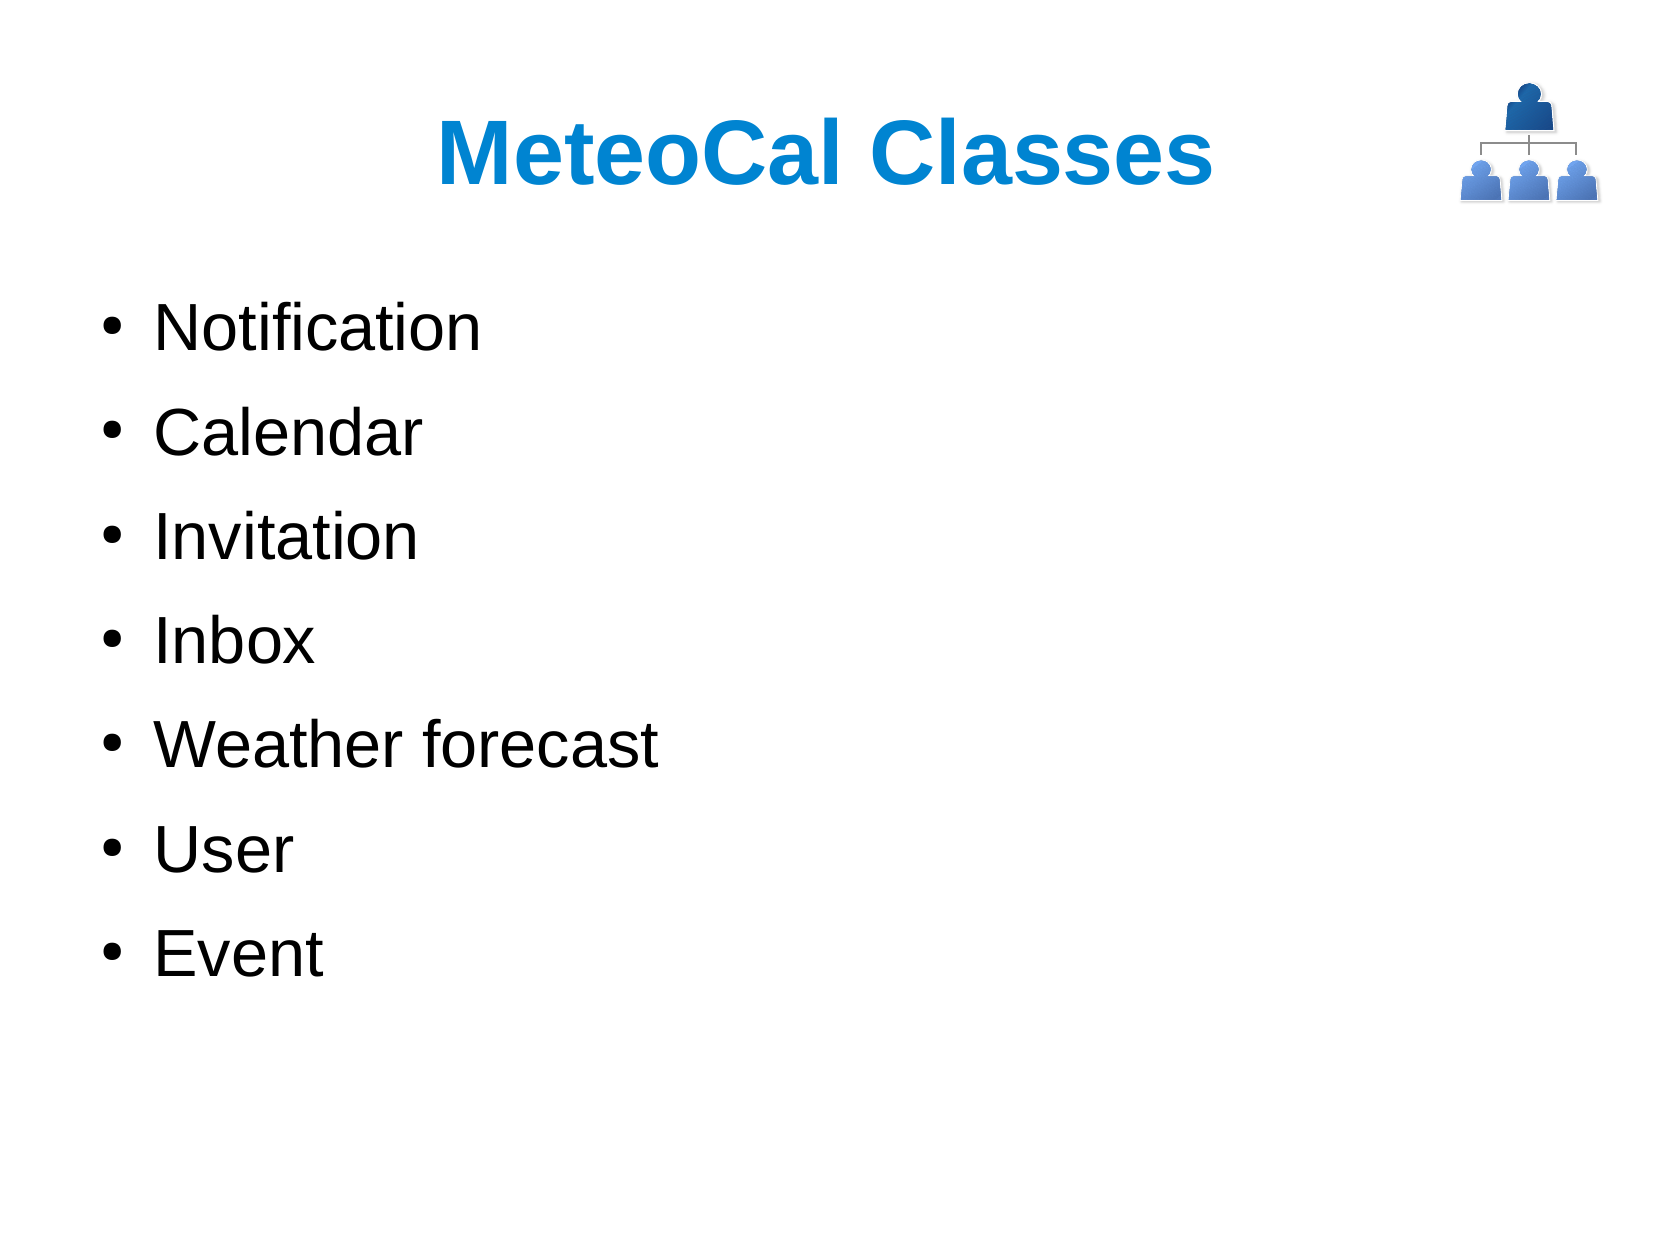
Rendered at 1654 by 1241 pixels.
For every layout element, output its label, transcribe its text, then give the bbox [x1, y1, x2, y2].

picture [1452, 70, 1607, 213]
list Notification Calendar Invitation Inbox Weather forecast User Event [82, 290, 1571, 1010]
title MeteoCal Classes [82, 49, 1571, 257]
